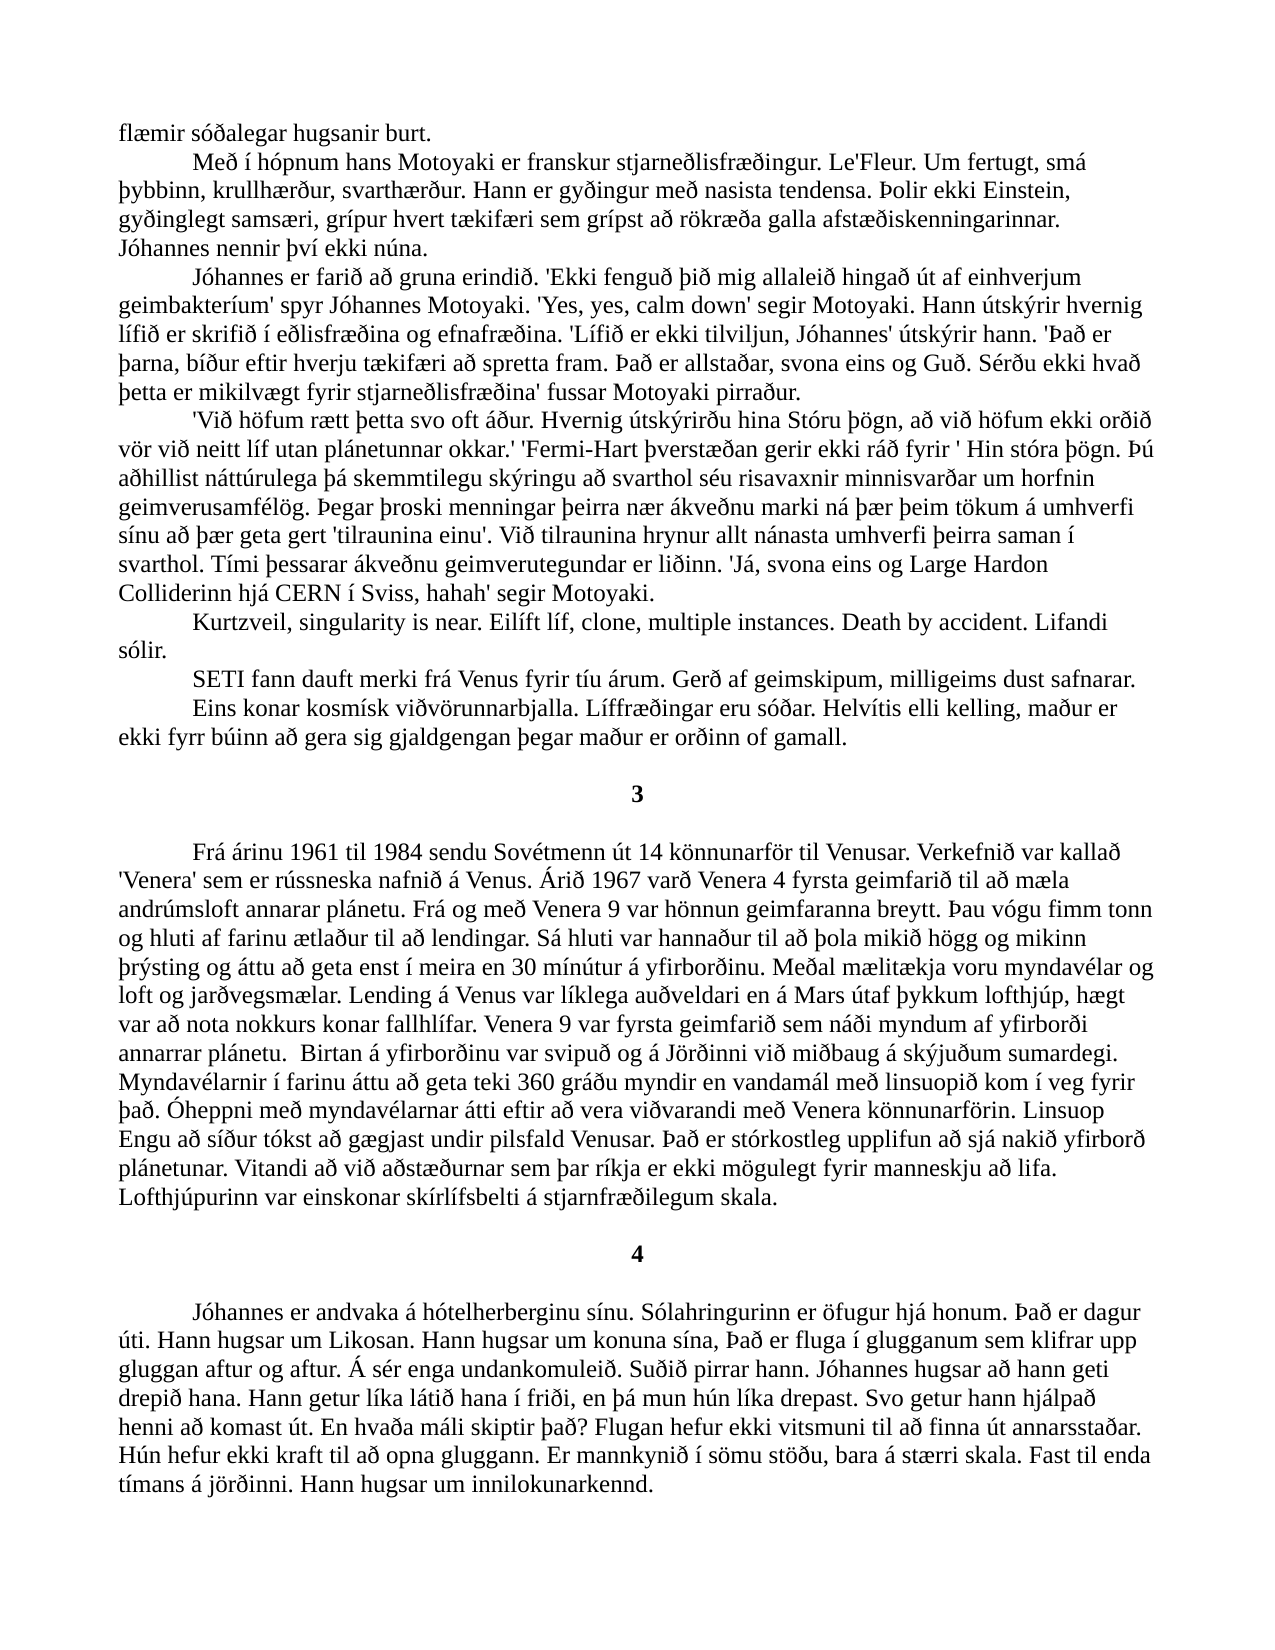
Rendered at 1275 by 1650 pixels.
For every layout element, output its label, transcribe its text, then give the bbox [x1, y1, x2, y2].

text flæmir sóðalegar hugsanir burt. [118, 118, 1157, 147]
text Jóhannes er andvaka á hótelherberginu sínu. Sólahringurinn er öfugur hjá honum. Það er dagur úti. Hann hugsar um Likosan. Hann hugsar um konuna sína, Það er fluga í glugganum sem klifrar upp gluggan aftur og aftur. Á sér enga undankomuleið. Suðið pirrar hann. Jóhannes hugsar að hann geti drepið hana. Hann getur líka látið hana í friði, en þá mun hún líka drepast. Svo getur hann hjálpað henni að komast út. En hvaða máli skiptir það? Flugan hefur ekki vitsmuni til að finna út annarsstaðar. Hún hefur ekki kraft til að opna gluggann. Er mannkynið í sömu stöðu, bara á stærri skala. Fast til enda tímans á jörðinni. Hann hugsar um innilokunarkennd. [118, 1297, 1157, 1498]
text Kurtzveil, singularity is near. Eilíft líf, clone, multiple instances. Death by accident. Lifandi sólir. [118, 607, 1157, 664]
text SETI fann dauft merki frá Venus fyrir tíu árum. Gerð af geimskipum, milligeims dust safnarar. [118, 664, 1157, 693]
text Frá árinu 1961 til 1984 sendu Sovétmenn út 14 könnunarför til Venusar. Verkefnið var kallað 'Venera' sem er rússneska nafnið á Venus. Árið 1967 varð Venera 4 fyrsta geimfarið til að mæla andrúmsloft annarar plánetu. Frá og með Venera 9 var hönnun geimfaranna breytt. Þau vógu fimm tonn og hluti af farinu ætlaður til að lendingar. Sá hluti var hannaður til að þola mikið högg og mikinn þrýsting og áttu að geta enst í meira en 30 mínútur á yfirborðinu. Meðal mælitækja voru myndavélar og loft og jarðvegsmælar. Lending á Venus var líklega auðveldari en á Mars útaf þykkum lofthjúp, hægt var að nota nokkurs konar fallhlífar. Venera 9 var fyrsta geimfarið sem náði myndum af yfirborði annarrar plánetu. Birtan á yfirborðinu var svipuð og á Jörðinni við miðbaug á skýjuðum sumardegi. Myndavélarnir í farinu áttu að geta teki 360 gráðu myndir en vandamál með linsuopið kom í veg fyrir það. Óheppni með myndavélarnar átti eftir að vera viðvarandi með Venera könnunarförin. Linsuop Engu að síður tókst að gægjast undir pilsfald Venusar. Það er stórkostleg upplifun að sjá nakið yfirborð plánetunar. Vitandi að við aðstæðurnar sem þar ríkja er ekki mögulegt fyrir manneskju að lifa. Lofthjúpurinn var einskonar skírlífsbelti á stjarnfræðilegum skala. [118, 837, 1157, 1211]
text Með í hópnum hans Motoyaki er franskur stjarneðlisfræðingur. Le'Fleur. Um fertugt, smá þybbinn, krullhærður, svarthærður. Hann er gyðingur með nasista tendensa. Þolir ekki Einstein, gyðinglegt samsæri, grípur hvert tækifæri sem grípst að rökræða galla afstæðiskenningarinnar. Jóhannes nennir því ekki núna. [118, 147, 1157, 262]
text Jóhannes er farið að gruna erindið. 'Ekki fenguð þið mig allaleið hingað út af einhverjum geimbakteríum' spyr Jóhannes Motoyaki. 'Yes, yes, calm down' segir Motoyaki. Hann útskýrir hvernig lífið er skrifið í eðlisfræðina og efnafræðina. 'Lífið er ekki tilviljun, Jóhannes' útskýrir hann. 'Það er þarna, bíður eftir hverju tækifæri að spretta fram. Það er allstaðar, svona eins og Guð. Sérðu ekki hvað þetta er mikilvægt fyrir stjarneðlisfræðina' fussar Motoyaki pirraður. [118, 262, 1157, 406]
text 4 [118, 1239, 1157, 1268]
text Eins konar kosmísk viðvörunnarbjalla. Líffræðingar eru sóðar. Helvítis elli kelling, maður er ekki fyrr búinn að gera sig gjaldgengan þegar maður er orðinn of gamall. [118, 693, 1157, 751]
text 'Við höfum rætt þetta svo oft áður. Hvernig útskýrirðu hina Stóru þögn, að við höfum ekki orðið vör við neitt líf utan plánetunnar okkar.' 'Fermi-Hart þverstæðan gerir ekki ráð fyrir ' Hin stóra þögn. Þú aðhillist náttúrulega þá skemmtilegu skýringu að svarthol séu risavaxnir minnisvarðar um horfnin geimverusamfélög. Þegar þroski menningar þeirra nær ákveðnu marki ná þær þeim tökum á umhverfi sínu að þær geta gert 'tilraunina einu'. Við tilraunina hrynur allt nánasta umhverfi þeirra saman í svarthol. Tími þessarar ákveðnu geimverutegundar er liðinn. 'Já, svona eins og Large Hardon Colliderinn hjá CERN í Sviss, hahah' segir Motoyaki. [118, 406, 1157, 607]
text 3 [118, 779, 1157, 808]
